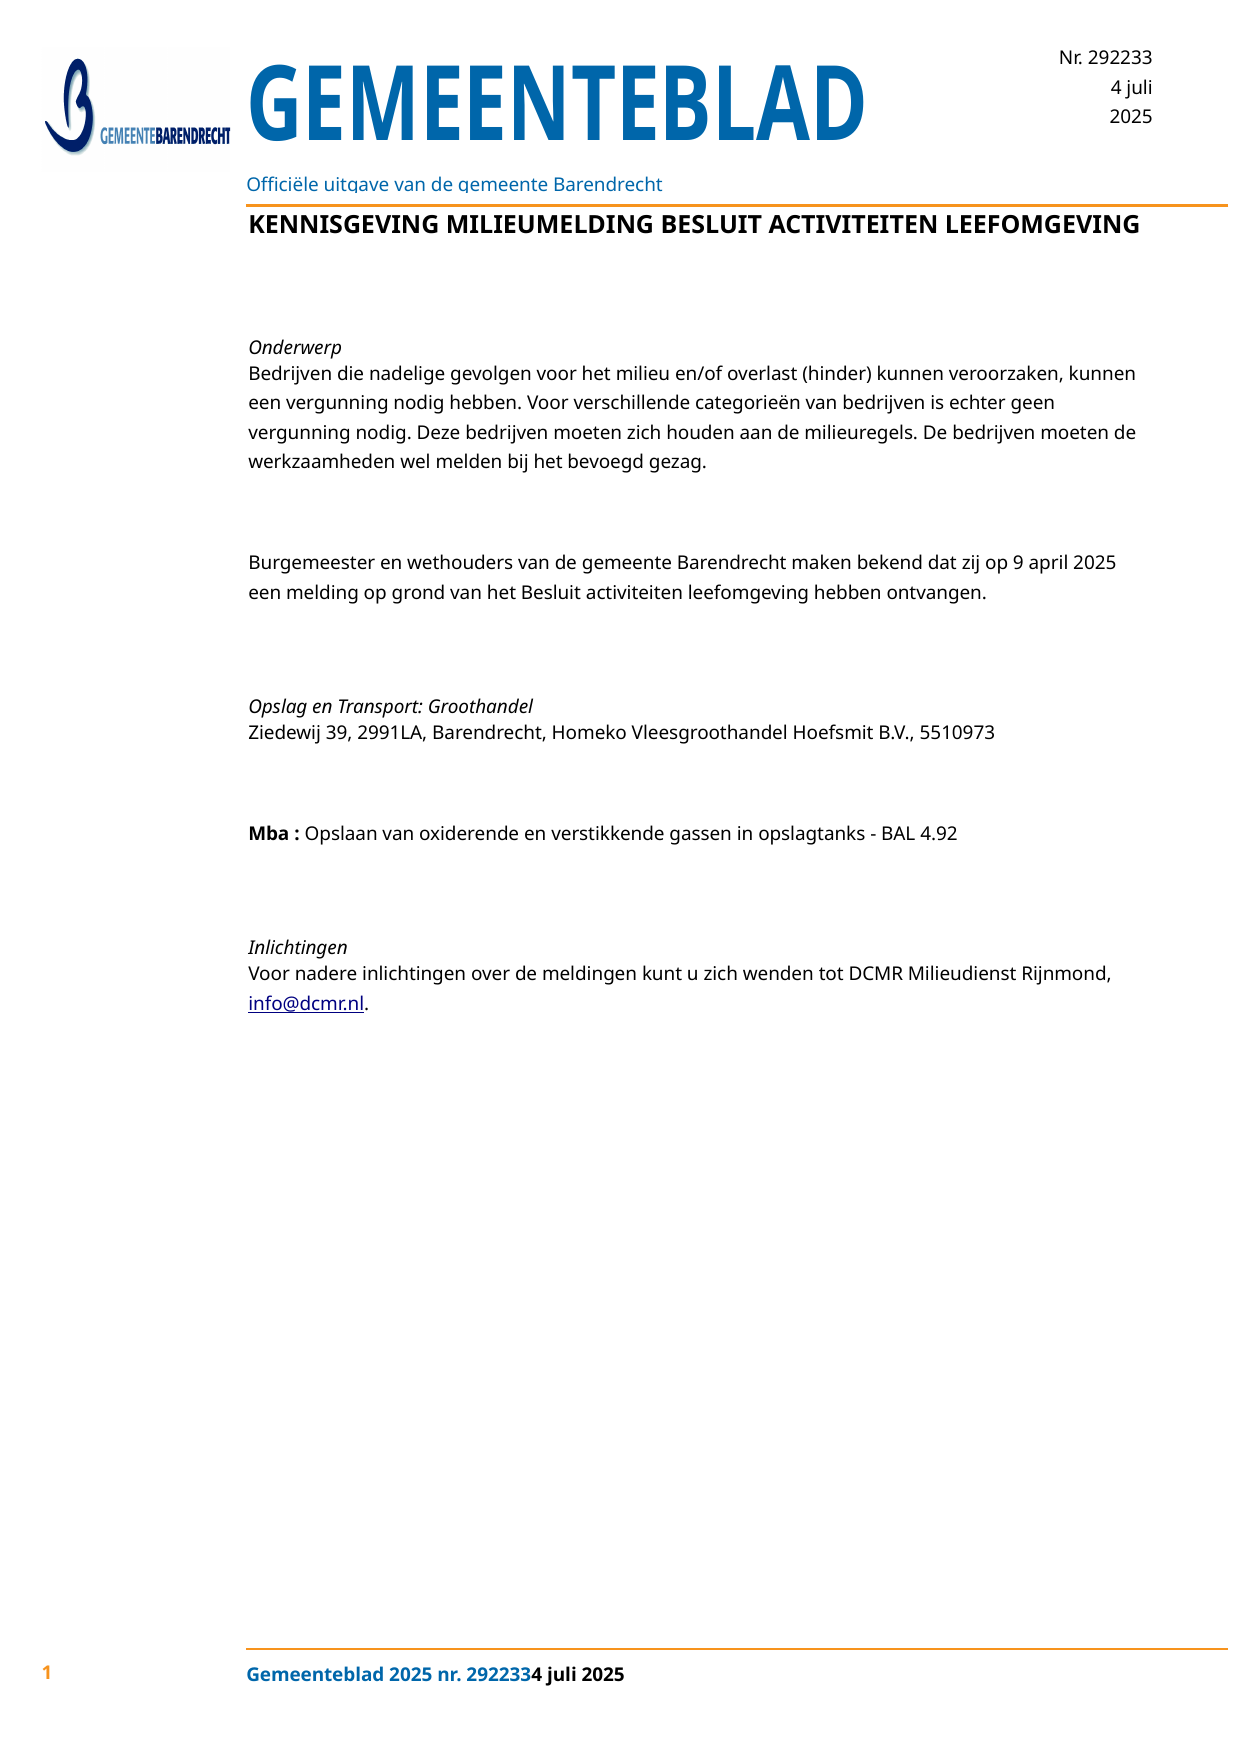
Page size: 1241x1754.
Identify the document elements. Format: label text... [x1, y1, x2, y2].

text KENNISGEVING MILIEUMELDING BESLUIT ACTIVITEITEN LEEFOMGEVING [248, 207, 1152, 241]
text Inlichtingen [248, 934, 1152, 960]
text Opslag en Transport: Groothandel [248, 693, 1152, 719]
text Onderwerp [248, 334, 1152, 360]
text Mba : Opslaan van oxiderende en verstikkende gassen in opslagtanks - BAL 4.92 [248, 820, 1152, 846]
picture [41, 47, 231, 172]
text Ziedewij 39, 2991LA, Barendrecht, Homeko Vleesgroothandel Hoefsmit B.V., 5510973 [248, 719, 1152, 745]
text Burgemeester en wethouders van de gemeente Barendrecht maken bekend dat zij op 9 april 2025 een melding op grond van het Besluit activiteiten leefomgeving hebben ontvangen. [248, 549, 1152, 605]
text Voor nadere inlichtingen over de meldingen kunt u zich wenden tot DCMR Milieudienst Rijnmond, info@dcmr.nl. [248, 960, 1152, 1016]
text Bedrijven die nadelige gevolgen voor het milieu en/of overlast (hinder) kunnen veroorzaken, kunnen een vergunning nodig hebben. Voor verschillende categorieën van bedrijven is echter geen vergunning nodig. Deze bedrijven moeten zich houden aan de milieuregels. De bedrijven moeten de werkzaamheden wel melden bij het bevoegd gezag. [248, 360, 1152, 474]
